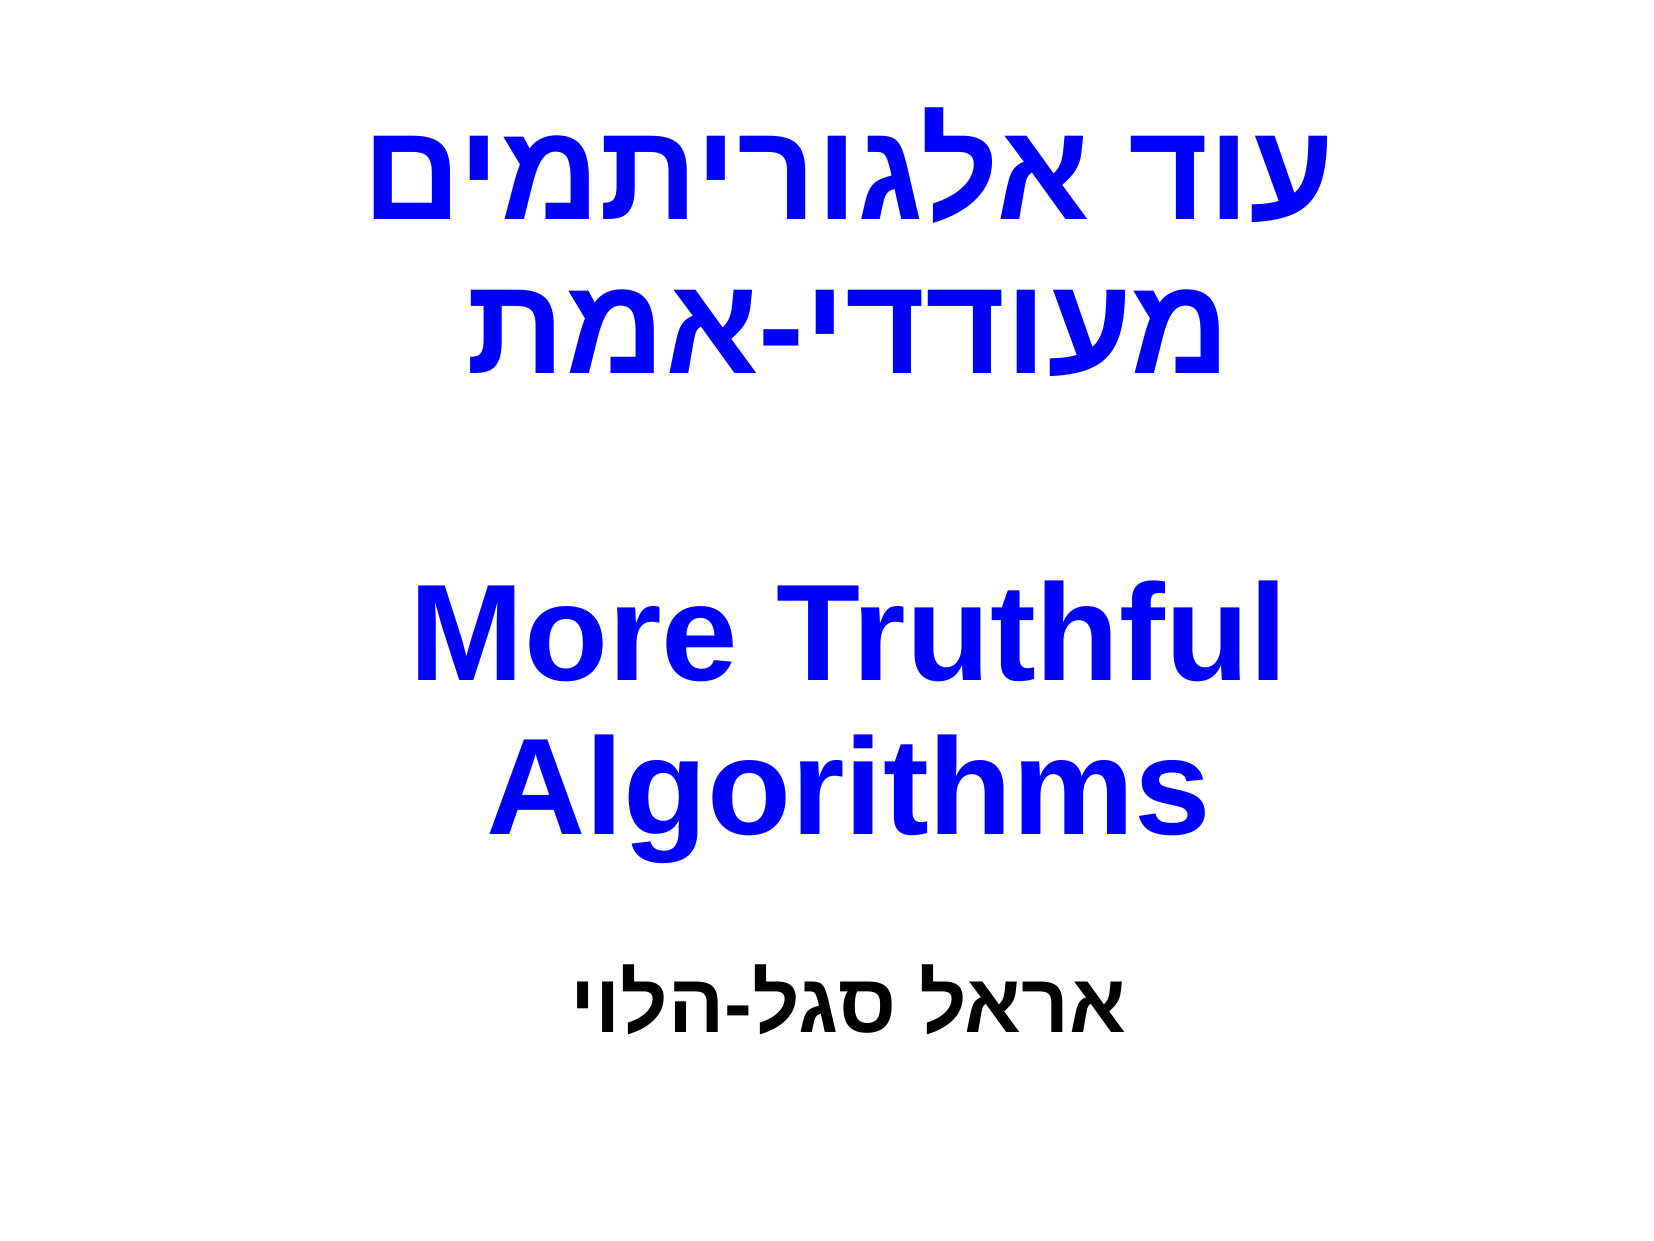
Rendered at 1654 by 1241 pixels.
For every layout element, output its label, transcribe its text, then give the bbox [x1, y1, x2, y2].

title עוד אלגוריתמים מעודדי-אמת More Truthful Algorithms אראל סגל-הלוי [105, 95, 1594, 1051]
